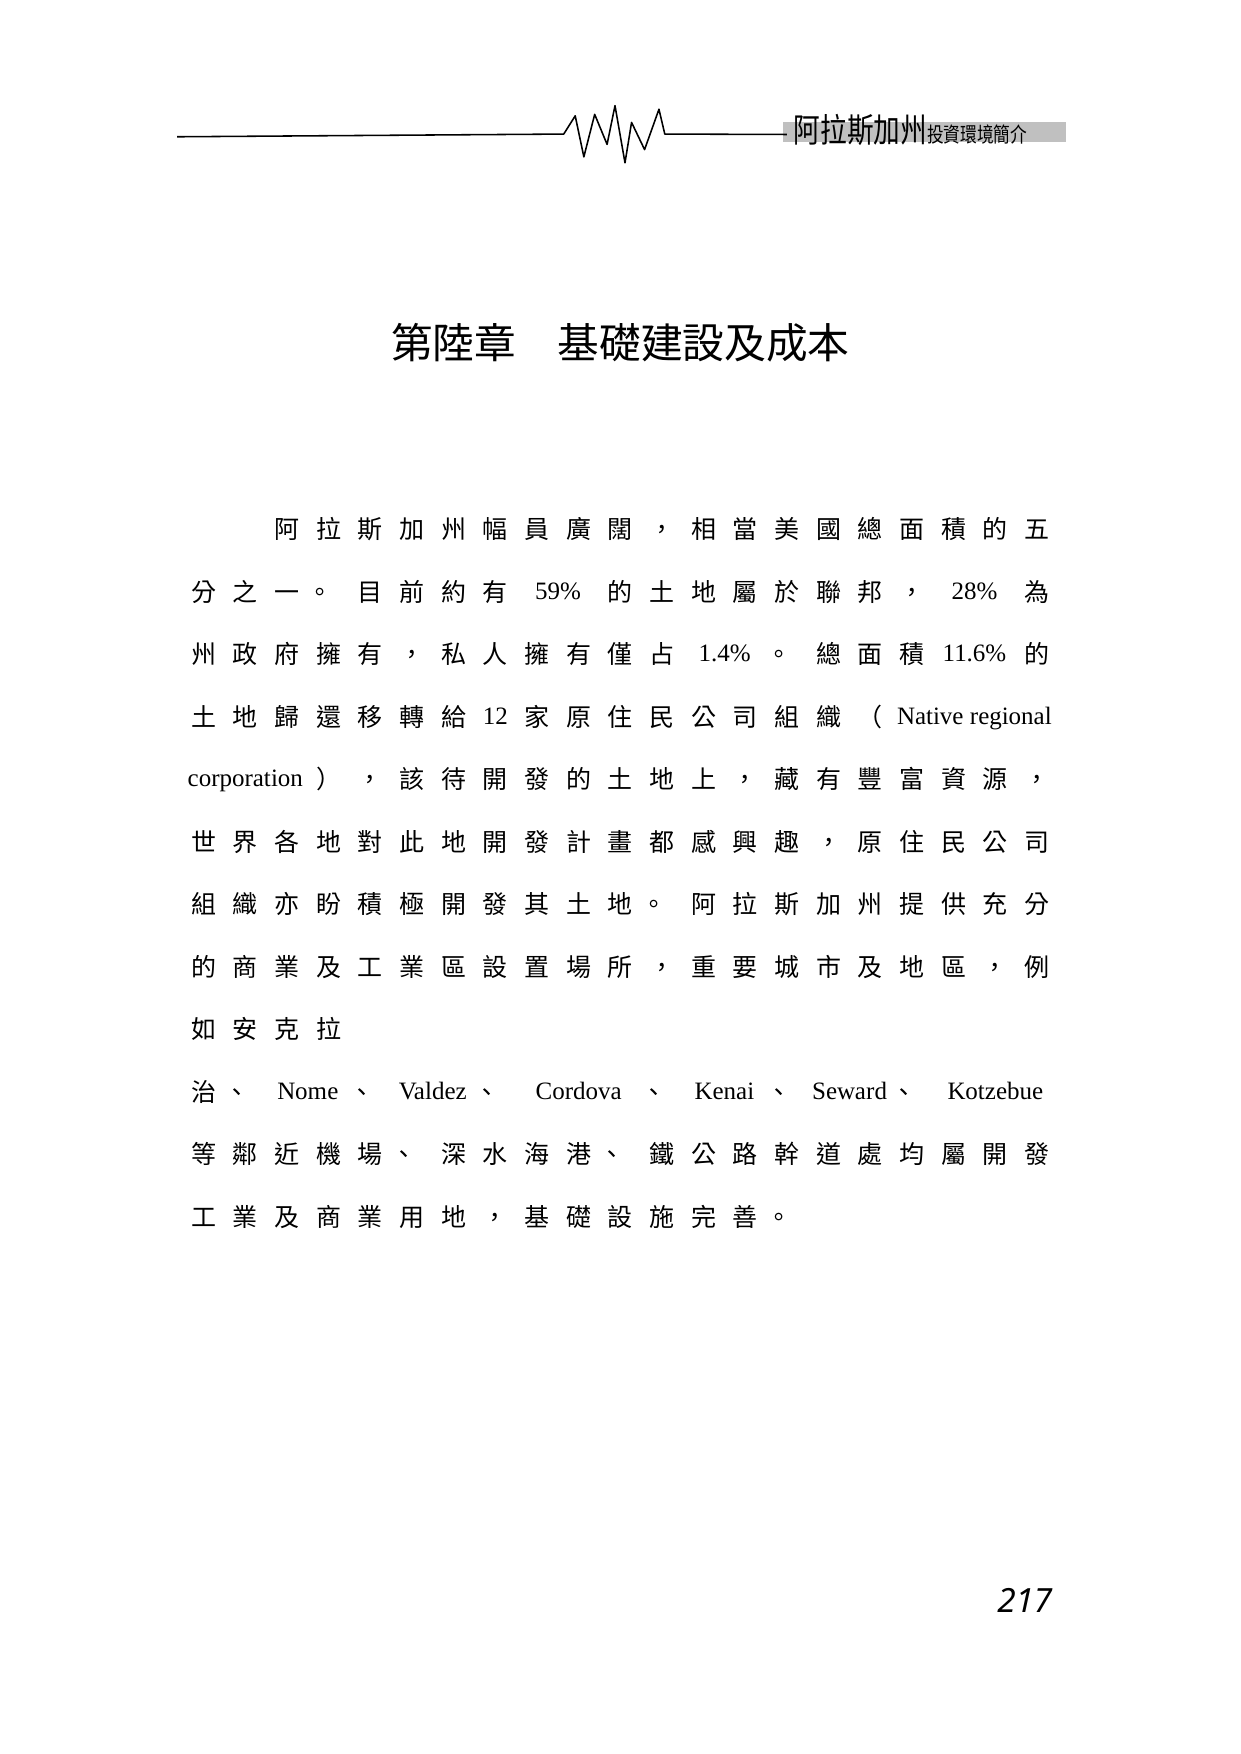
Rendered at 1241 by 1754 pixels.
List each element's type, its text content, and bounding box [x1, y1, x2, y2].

text 阿拉斯加州幅員廣闊，相當美國總面積的五分之一。目前約有59%的土地屬於聯邦，28%為州政府擁有，私人擁有僅占1.4%。總面積11.6%的土地歸還移轉給12家原住民公司組織（Native regional corporation），該待開發的土地上，藏有豐富資源，世界各地對此地開發計畫都感興趣，原住民公司組織亦盼積極開發其土地。阿拉斯加州提供充分的商業及工業區設置場所，重要城市及地區，例如安克拉治、Nome、Valdez、Cordova、Kenai、Seward、Kotzebue等鄰近機場、深水海港、鐵公路幹道處均屬開發工業及商業用地，基礎設施完善。 [183, 486, 1058, 1236]
text 第陸章 基礎建設及成本 [183, 299, 1058, 361]
